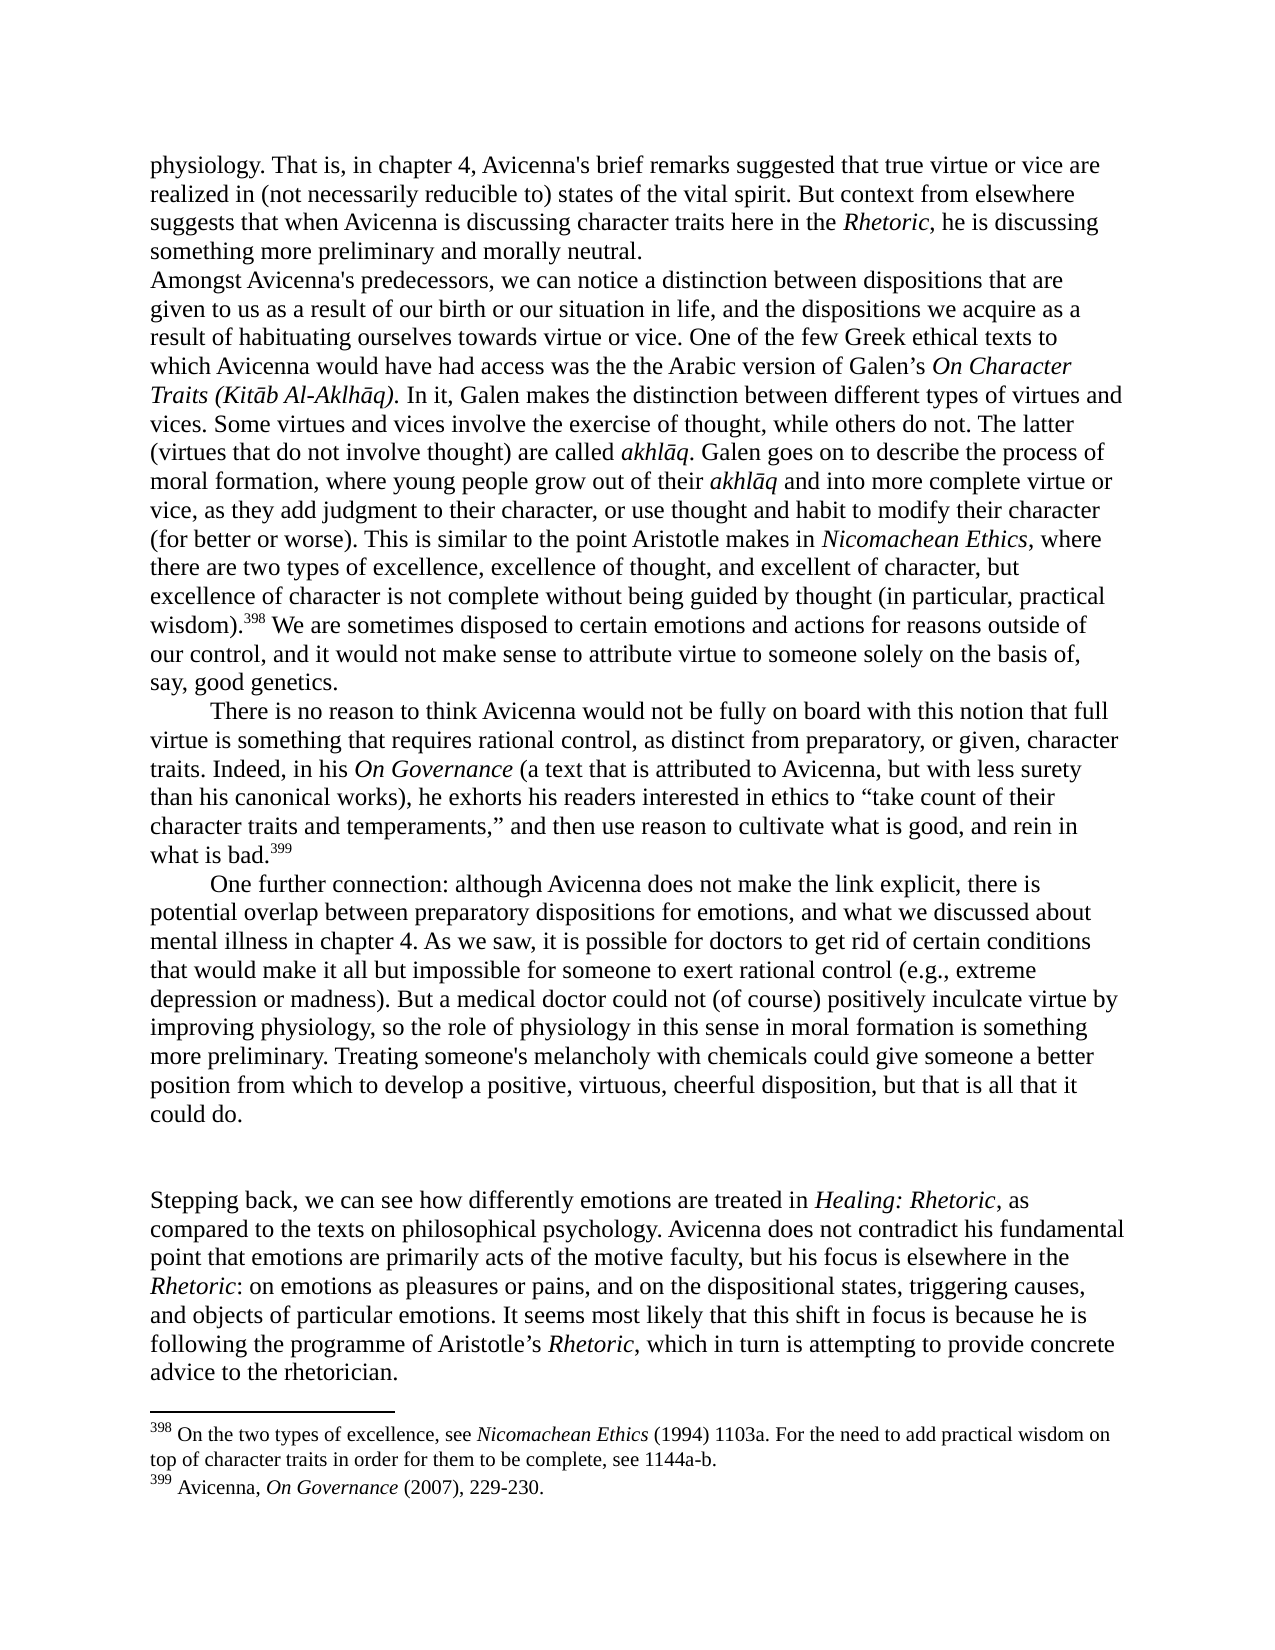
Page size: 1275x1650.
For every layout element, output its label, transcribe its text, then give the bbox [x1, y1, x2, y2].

text Amongst Avicenna's predecessors, we can notice a distinction between dispositions that are given to us as a result of our birth or our situation in life, and the dispositions we acquire as a result of habituating ourselves towards virtue or vice. One of the few Greek ethical texts to which Avicenna would have had access was the the Arabic version of Galen’s On Character Traits (Kitāb Al-Aklhāq). In it, Galen makes the distinction between different types of virtues and vices. Some virtues and vices involve the exercise of thought, while others do not. The latter (virtues that do not involve thought) are called akhlāq. Galen goes on to describe the process of moral formation, where young people grow out of their akhlāq and into more complete virtue or vice, as they add judgment to their character, or use thought and habit to modify their character (for better or worse). This is similar to the point Aristotle makes in Nicomachean Ethics, where there are two types of excellence, excellence of thought, and excellent of character, but excellence of character is not complete without being guided by thought (in particular, practical wisdom). We are sometimes disposed to certain emotions and actions for reasons outside of our control, and it would not make sense to attribute virtue to someone solely on the basis of, say, good genetics. [150, 265, 1125, 696]
text On the two types of excellence, see Nicomachean Ethics (1994) 1103a. For the need to add practical wisdom on top of character traits in order for them to be complete, see 1144a-b. [150, 1418, 1125, 1471]
text Avicenna, On Governance (2007), 229-230. [150, 1471, 1125, 1500]
text Stepping back, we can see how differently emotions are treated in Healing: Rhetoric, as compared to the texts on philosophical psychology. Avicenna does not contradict his fundamental point that emotions are primarily acts of the motive faculty, but his focus is elsewhere in the Rhetoric: on emotions as pleasures or pains, and on the dispositional states, triggering causes, and objects of particular emotions. It seems most likely that this shift in focus is because he is following the programme of Aristotle’s Rhetoric, which in turn is attempting to provide concrete advice to the rhetorician. [150, 1185, 1125, 1386]
text There is no reason to think Avicenna would not be fully on board with this notion that full virtue is something that requires rational control, as distinct from preparatory, or given, character traits. Indeed, in his On Governance (a text that is attributed to Avicenna, but with less surety than his canonical works), he exhorts his readers interested in ethics to “take count of their character traits and temperaments,” and then use reason to cultivate what is good, and rein in what is bad. [150, 696, 1125, 869]
text One further connection: although Avicenna does not make the link explicit, there is potential overlap between preparatory dispositions for emotions, and what we discussed about mental illness in chapter 4. As we saw, it is possible for doctors to get rid of certain conditions that would make it all but impossible for someone to exert rational control (e.g., extreme depression or madness). But a medical doctor could not (of course) positively inculcate virtue by improving physiology, so the role of physiology in this sense in moral formation is something more preliminary. Treating someone's melancholy with chemicals could give someone a better position from which to develop a positive, virtuous, cheerful disposition, but that is all that it could do. [150, 869, 1125, 1127]
text physiology. That is, in chapter 4, Avicenna's brief remarks suggested that true virtue or vice are realized in (not necessarily reducible to) states of the vital spirit. But context from elsewhere suggests that when Avicenna is discussing character traits here in the Rhetoric, he is discussing something more preliminary and morally neutral. [150, 150, 1125, 265]
